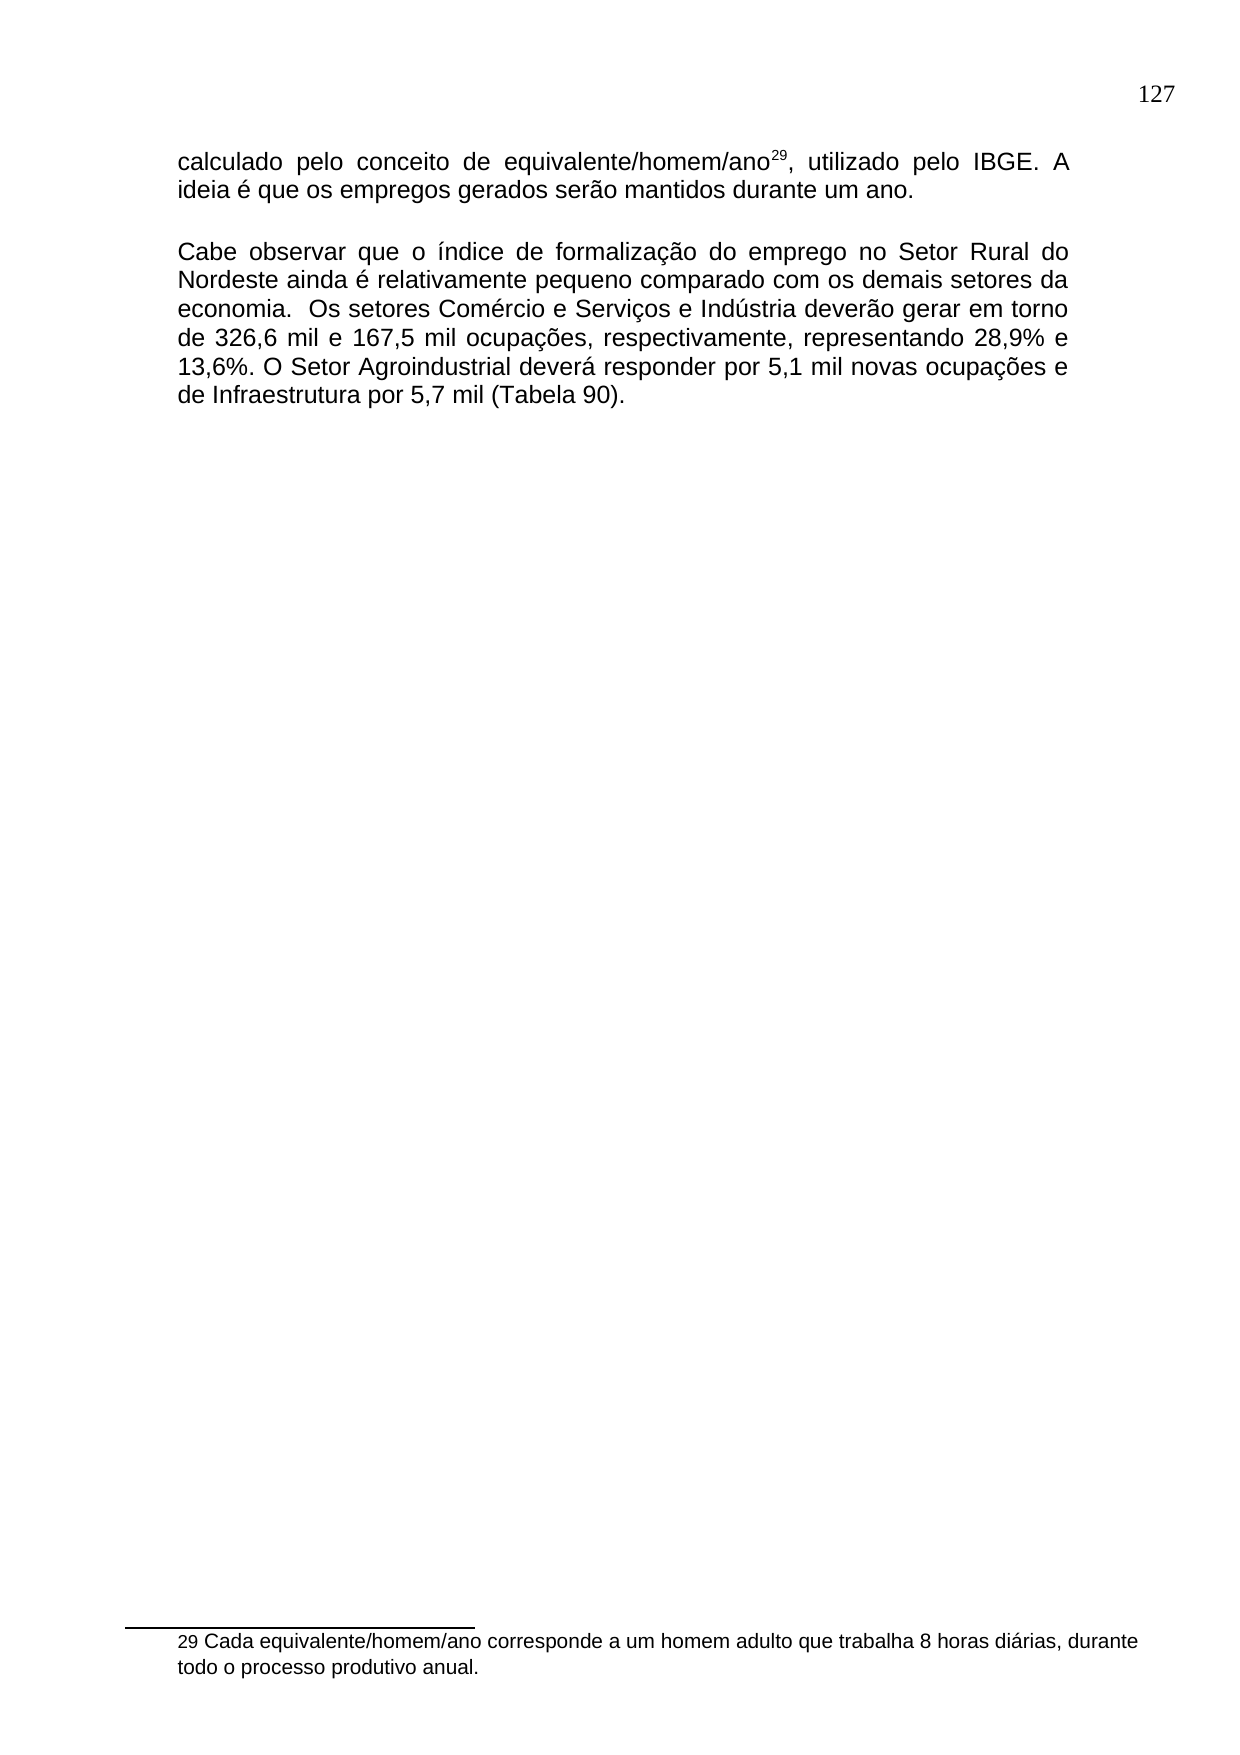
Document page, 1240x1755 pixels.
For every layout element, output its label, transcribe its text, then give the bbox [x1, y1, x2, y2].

text calculado pelo conceito de equivalente/homem/ano, utilizado pelo IBGE. A ideia é que os empregos gerados serão mantidos durante um ano. [177, 147, 1070, 204]
text Cabe observar que o índice de formalização do emprego no Setor Rural do Nordeste ainda é relativamente pequeno comparado com os demais setores da economia. Os setores Comércio e Serviços e Indústria deverão gerar em torno de 326,6 mil e 167,5 mil ocupações, respectivamente, representando 28,9% e 13,6%. O Setor Agroindustrial deverá responder por 5,1 mil novas ocupações e de Infraestrutura por 5,7 mil (Tabela 90). [177, 236, 1070, 409]
text Cada equivalente/homem/ano corresponde a um homem adulto que trabalha 8 horas diárias, durante todo o processo produtivo anual. [177, 1628, 1139, 1679]
